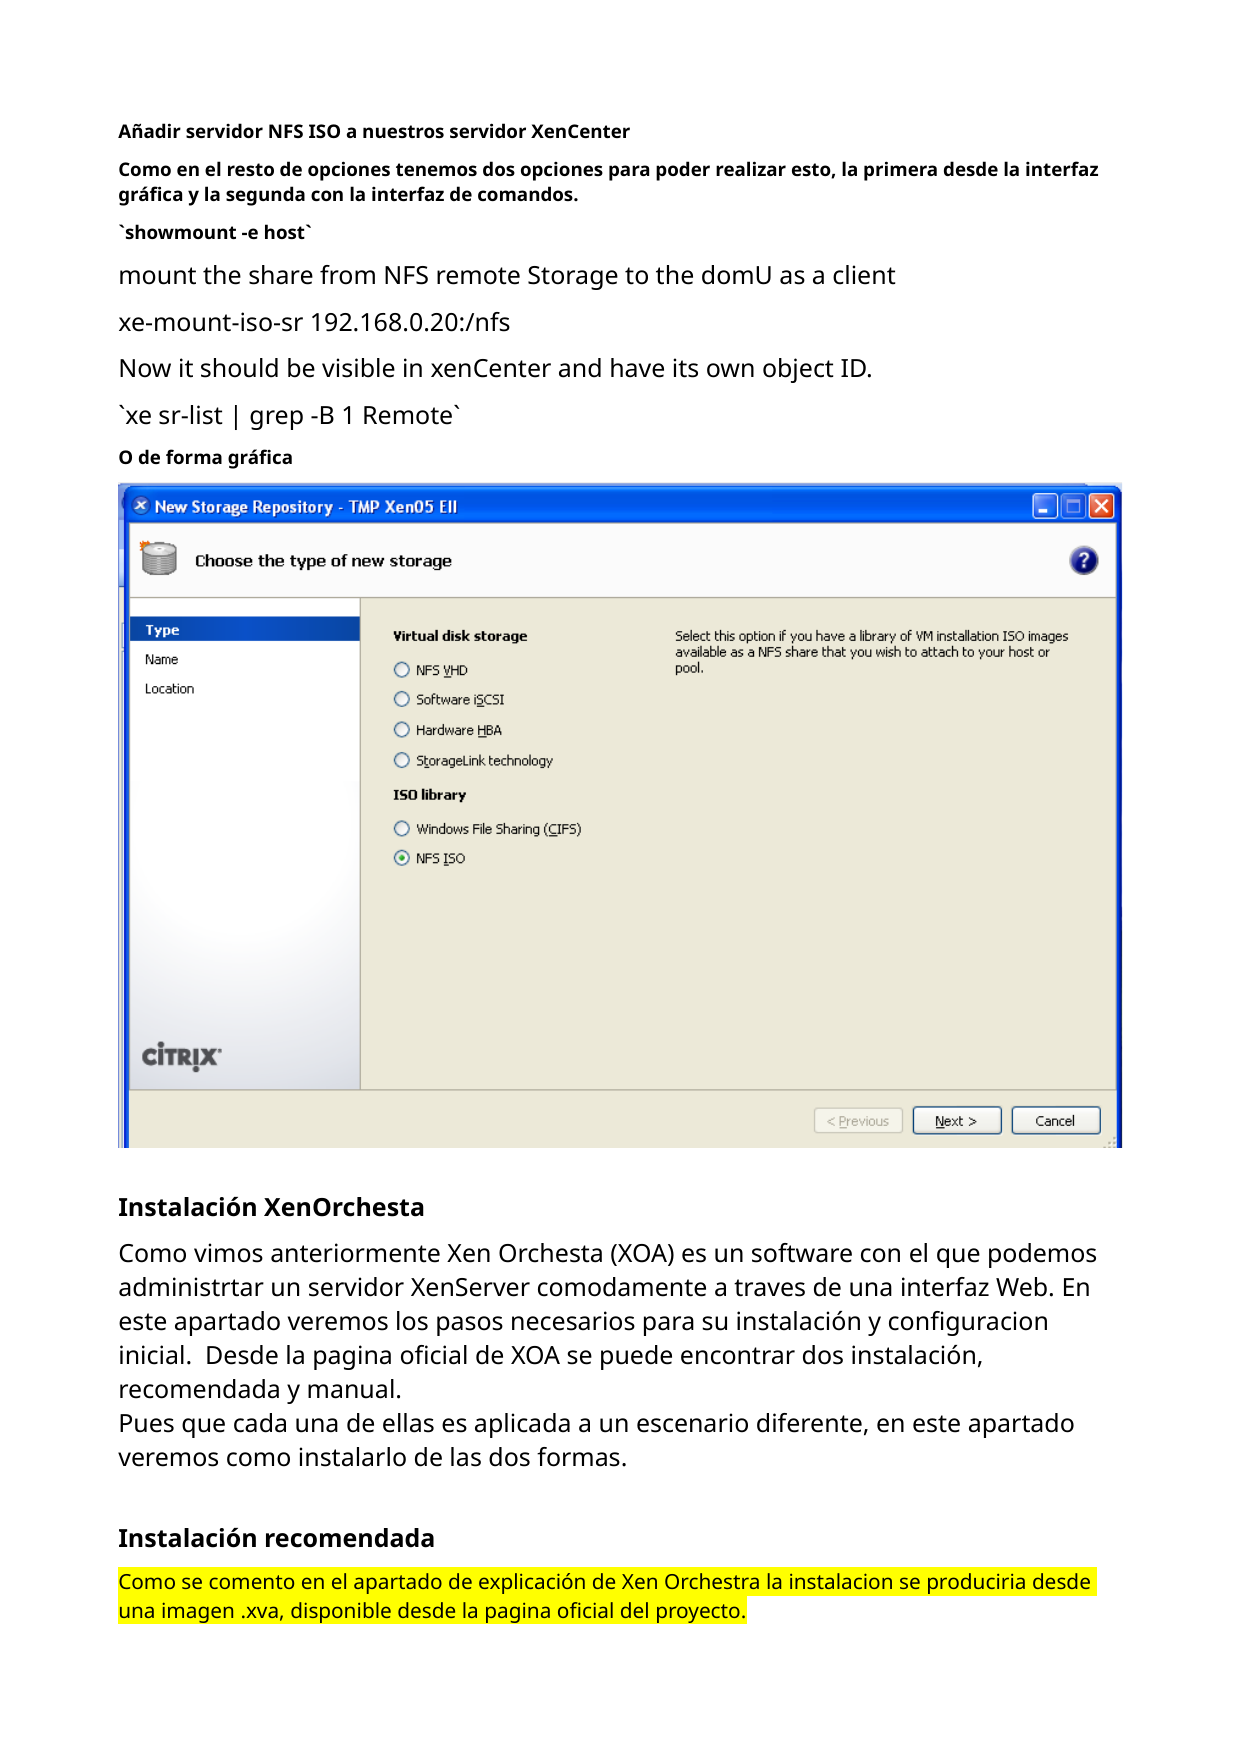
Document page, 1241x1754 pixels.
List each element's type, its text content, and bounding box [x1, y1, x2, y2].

text Instalación recomendada [118, 1521, 1122, 1555]
text Instalación XenOrchesta [118, 1189, 1122, 1223]
text `xe sr-list | grep -B 1 Remote` [118, 397, 1122, 431]
text Como vimos anteriormente Xen Orchesta (XOA) es un software con el que podemos administrtar un servidor XenServer comodamente a traves de una interfaz Web. En este apartado veremos los pasos necesarios para su instalación y configuracion inicial. Desde la pagina oficial de XOA se puede encontrar dos instalación, recomendada y manual. [118, 1236, 1122, 1406]
text Añadir servidor NFS ISO a nuestros servidor XenCenter [118, 118, 1122, 144]
text O de forma gráfica [118, 444, 1122, 469]
text Como en el resto de opciones tenemos dos opciones para poder realizar esto, la primera desde la interfaz gráfica y la segunda con la interfaz de comandos. [118, 156, 1122, 207]
text Now it should be visible in xenCenter and have its own object ID. [118, 351, 1122, 385]
text xe-mount-iso-sr 192.168.0.20:/nfs [118, 304, 1122, 338]
picture [118, 482, 1123, 1148]
text `showmount -e host` [118, 220, 1122, 245]
text Pues que cada una de ellas es aplicada a un escenario diferente, en este apartado veremos como instalarlo de las dos formas. [118, 1406, 1122, 1474]
text mount the share from NFS remote Storage to the domU as a client [118, 258, 1122, 292]
text Como se comento en el apartado de explicación de Xen Orchestra la instalacion se produciria desde una imagen .xva, disponible desde la pagina oficial del proyecto. [118, 1567, 1122, 1624]
